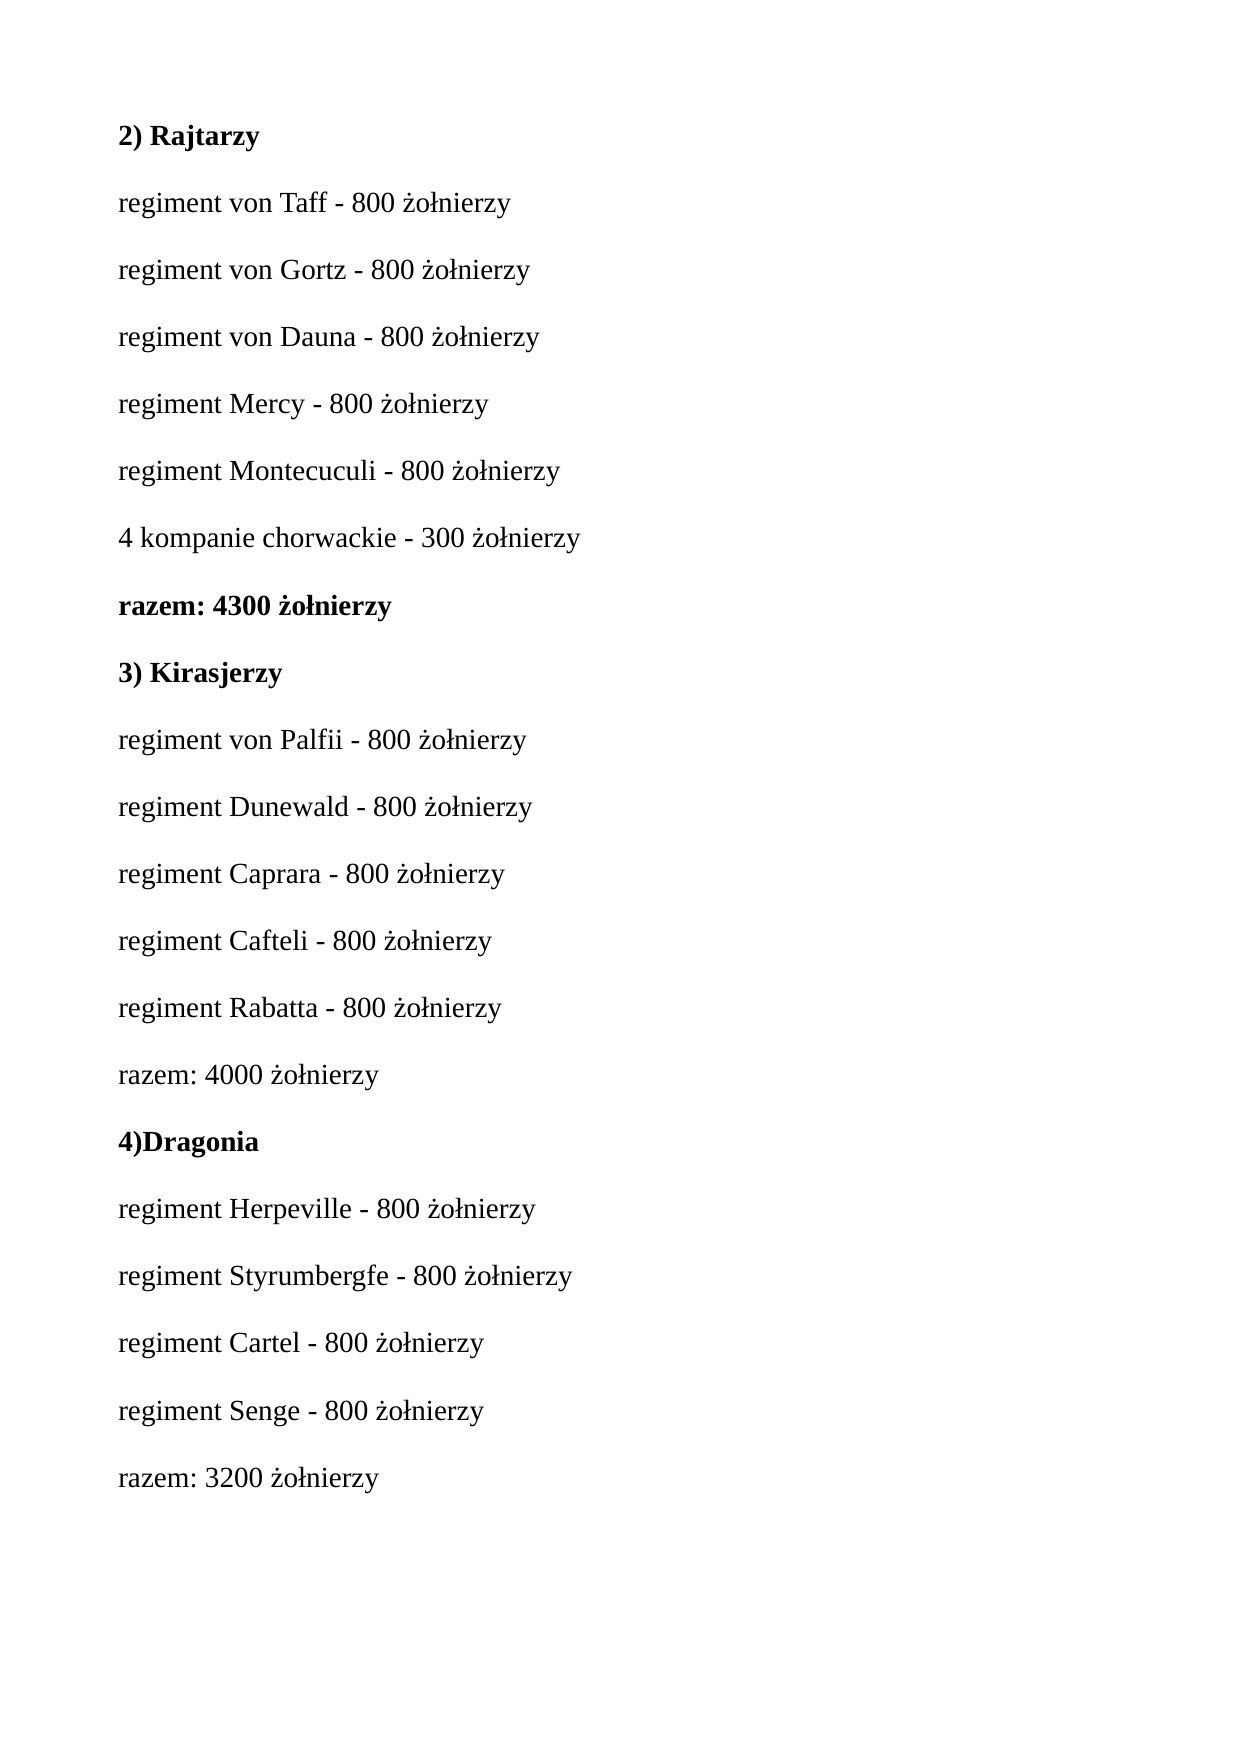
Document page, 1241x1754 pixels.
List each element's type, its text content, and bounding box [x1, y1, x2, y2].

text regiment von Dauna - 800 żołnierzy [118, 319, 1122, 353]
text regiment Dunewald - 800 żołnierzy [118, 789, 1122, 822]
text 4)Dragonia [118, 1124, 1122, 1158]
text razem: 3200 żołnierzy [118, 1460, 1122, 1493]
text regiment von Gortz - 800 żołnierzy [118, 252, 1122, 286]
text 4 kompanie chorwackie - 300 żołnierzy [118, 521, 1122, 554]
text regiment Montecuculi - 800 żołnierzy [118, 453, 1122, 487]
text regiment Rabatta - 800 żołnierzy [118, 990, 1122, 1024]
text regiment Senge - 800 żołnierzy [118, 1393, 1122, 1426]
text regiment von Palfii - 800 żołnierzy [118, 722, 1122, 755]
text regiment Styrumbergfe - 800 żołnierzy [118, 1258, 1122, 1292]
text regiment von Taff - 800 żołnierzy [118, 185, 1122, 219]
text regiment Cafteli - 800 żołnierzy [118, 923, 1122, 957]
text 3) Kirasjerzy [118, 655, 1122, 688]
text razem: 4300 żołnierzy [118, 588, 1122, 621]
text regiment Mercy - 800 żołnierzy [118, 386, 1122, 420]
text 2) Rajtarzy [118, 118, 1122, 152]
text regiment Herpeville - 800 żołnierzy [118, 1191, 1122, 1225]
text regiment Cartel - 800 żołnierzy [118, 1326, 1122, 1359]
text razem: 4000 żołnierzy [118, 1057, 1122, 1091]
text regiment Caprara - 800 żołnierzy [118, 856, 1122, 889]
